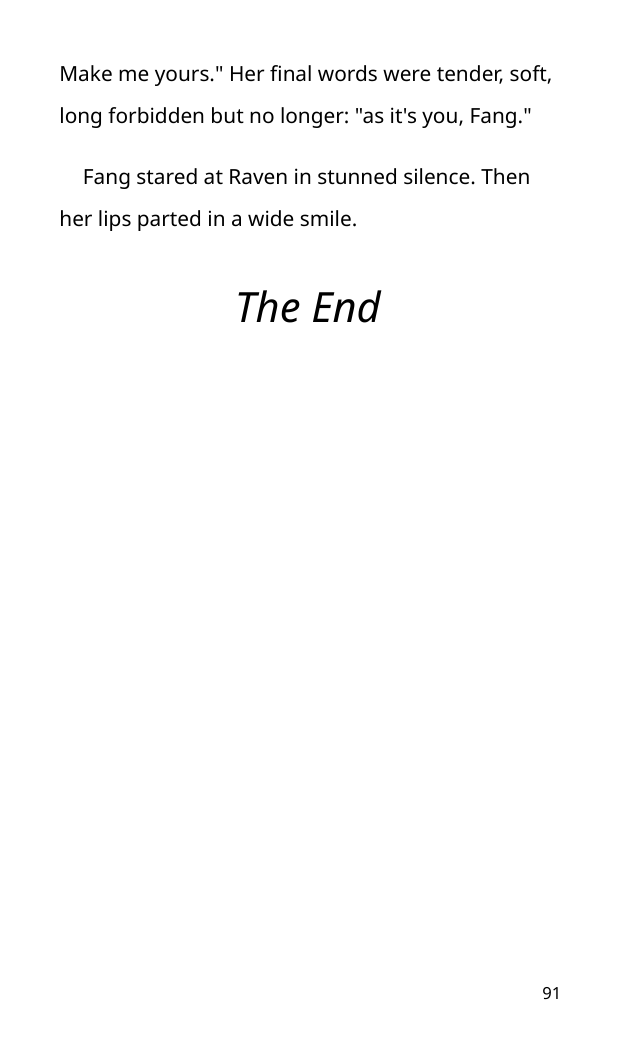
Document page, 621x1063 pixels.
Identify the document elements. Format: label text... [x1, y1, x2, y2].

text Fang stared at Raven in stunned silence. Then her lips parted in a wide smile. [59, 162, 561, 233]
text Make me yours." Her final words were tender, soft, long forbidden but no longer: "as it's you, Fang." [59, 59, 561, 130]
subtitle The End [59, 277, 561, 334]
